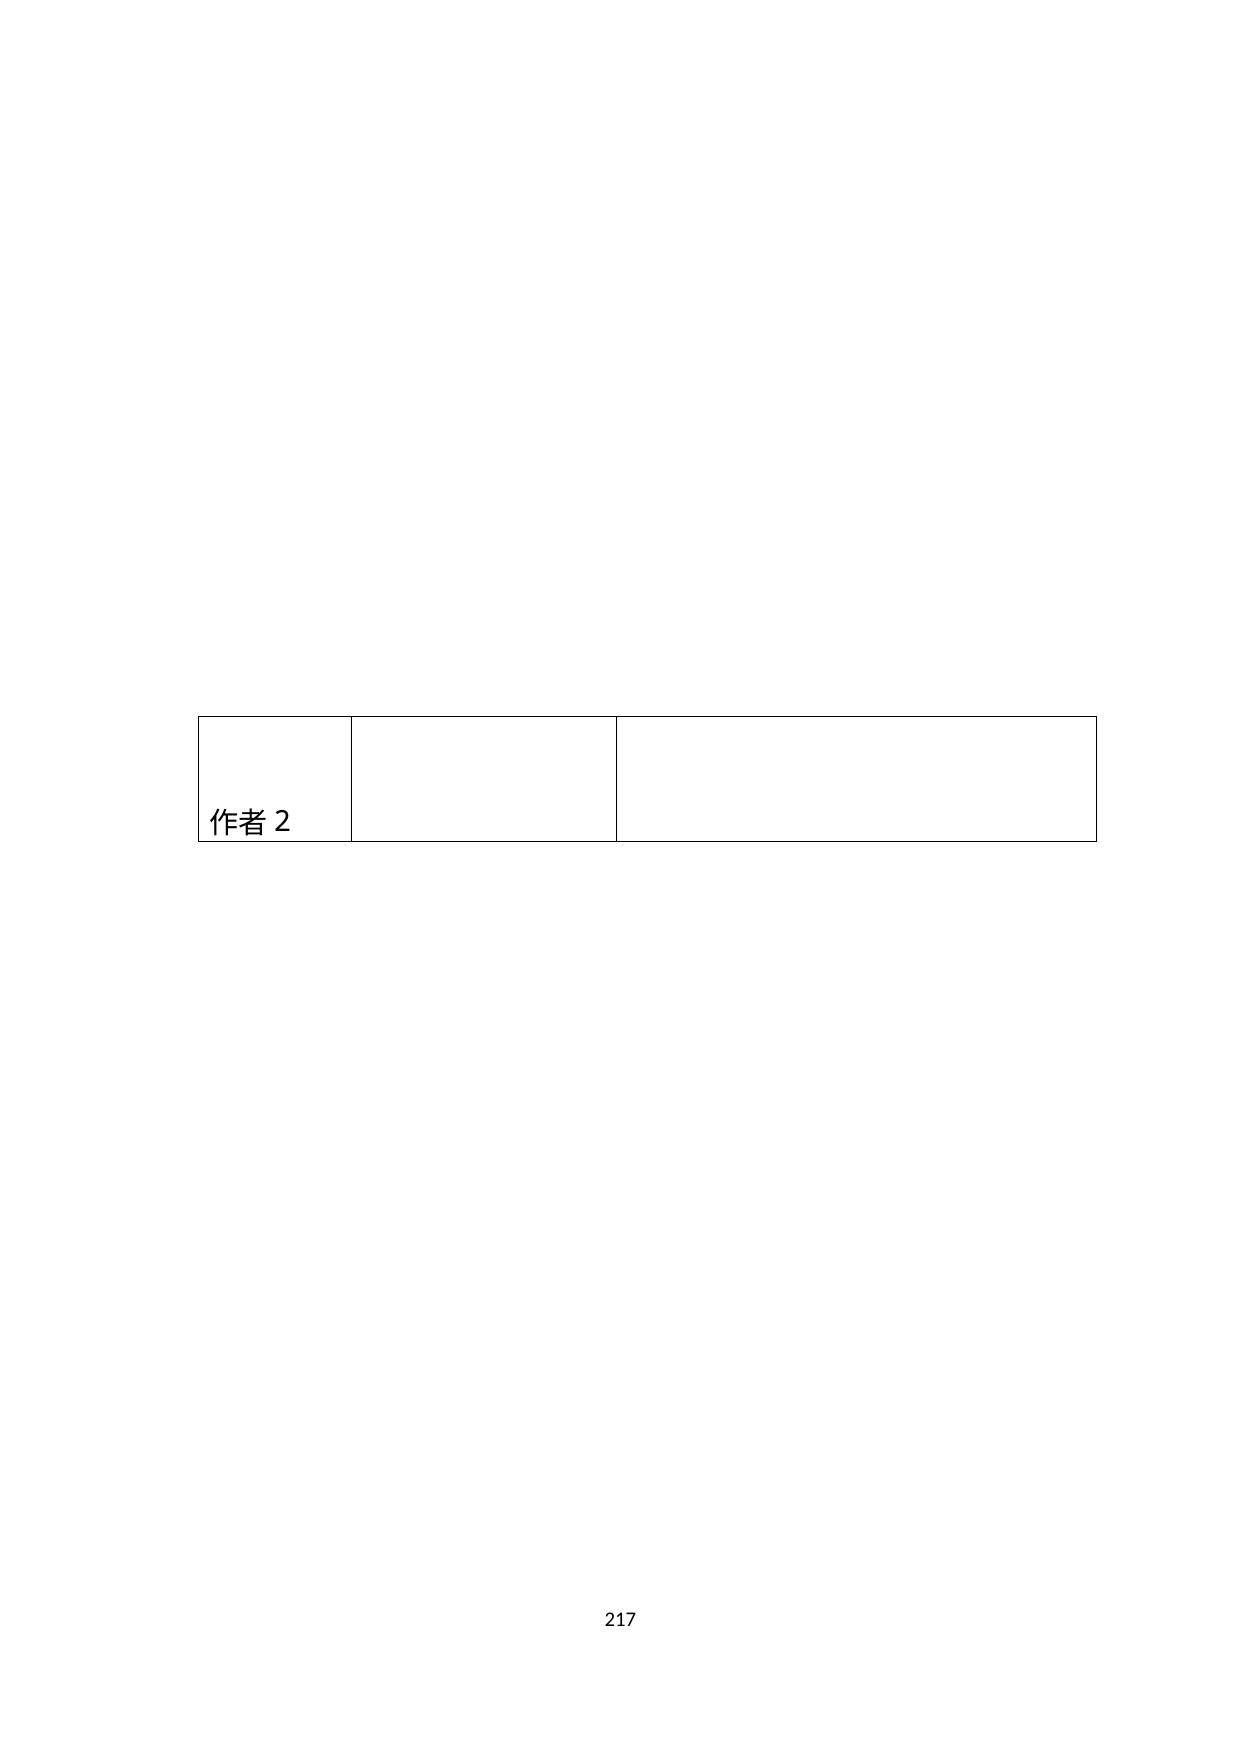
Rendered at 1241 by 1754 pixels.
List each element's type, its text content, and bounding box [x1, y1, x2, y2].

table_cell 作者2 [199, 717, 351, 841]
table_cell [352, 717, 616, 841]
table_cell [617, 717, 1096, 841]
